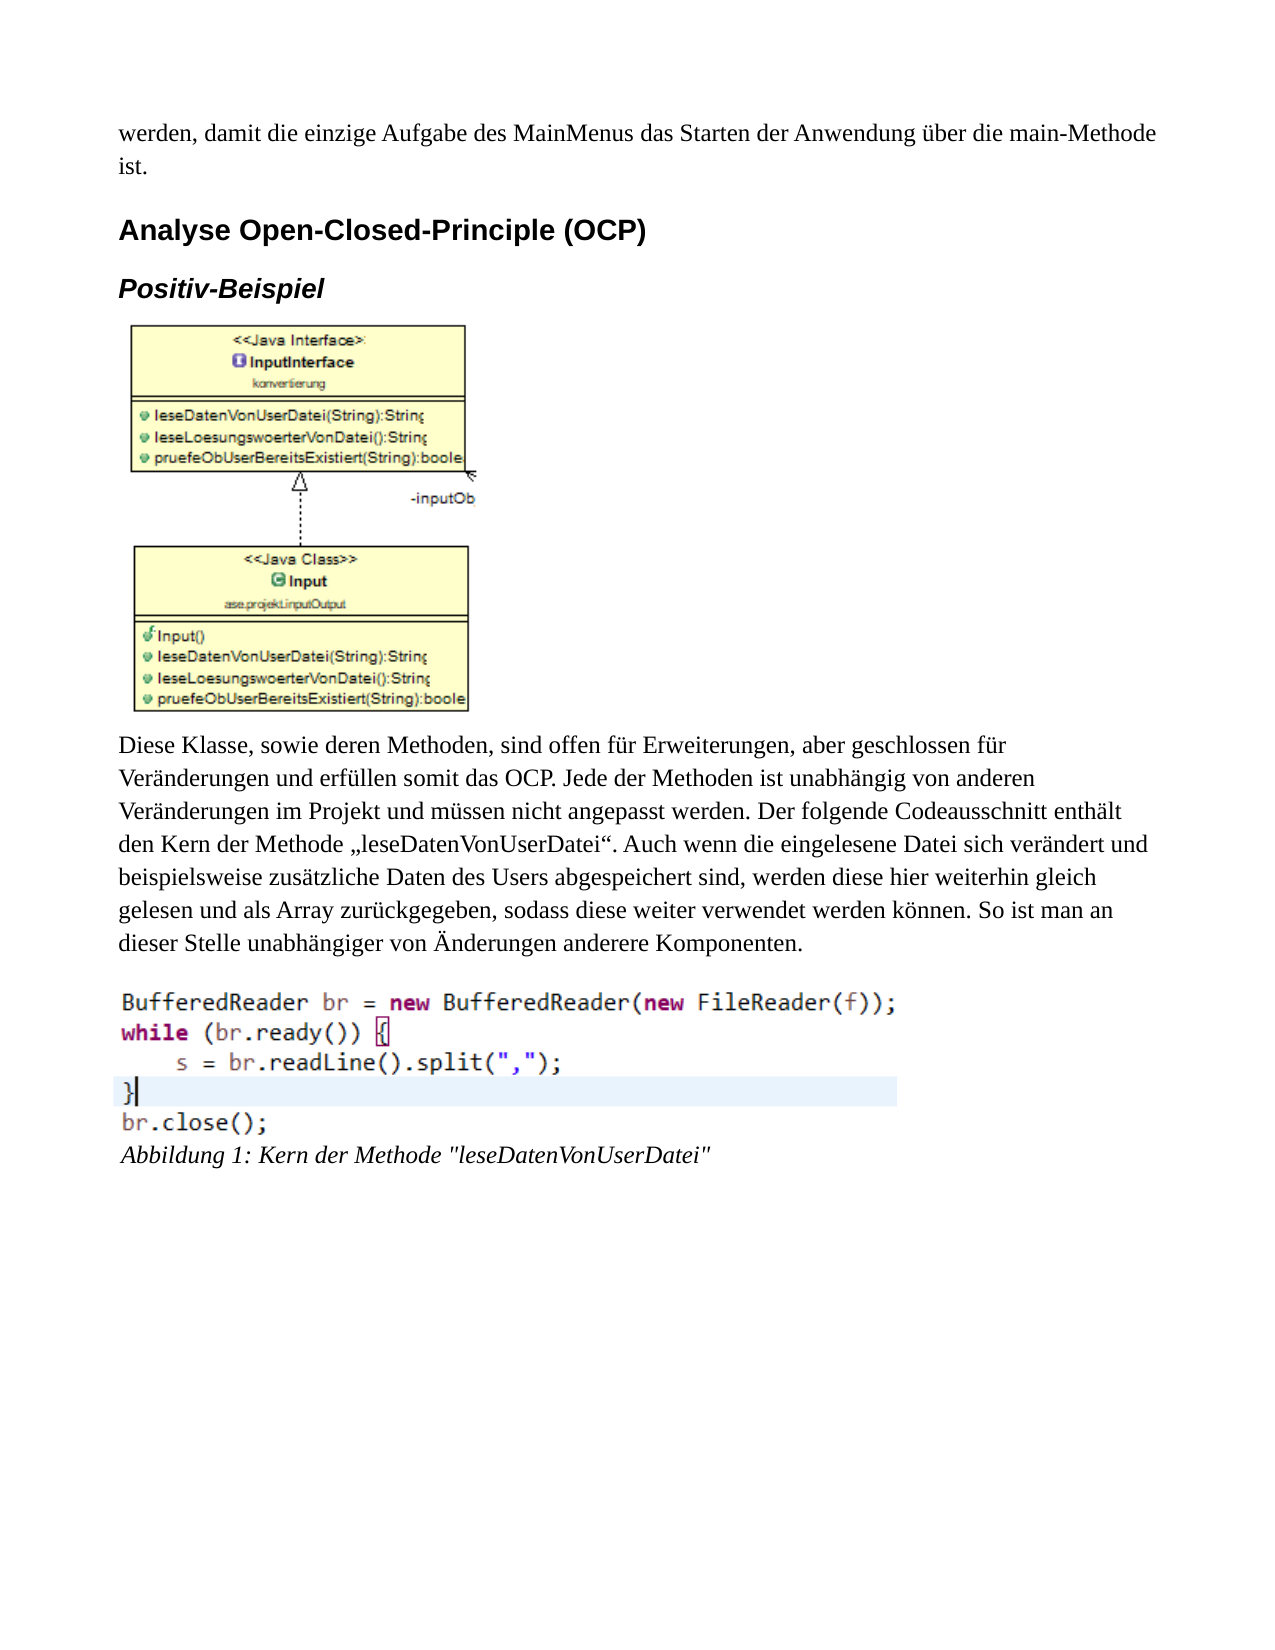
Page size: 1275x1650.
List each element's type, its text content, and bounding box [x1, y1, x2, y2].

text werden, damit die einzige Aufgabe des MainMenus das Starten der Anwendung über die main-Methode ist. [118, 118, 1157, 180]
text Abbildung 1: Kern der Methode "leseDatenVonUserDatei" [121, 1141, 946, 1169]
picture [123, 316, 477, 726]
text Diese Klasse, sowie deren Methoden, sind offen für Erweiterungen, aber geschlossen für Veränderungen und erfüllen somit das OCP. Jede der Methoden ist unabhängig von anderen Veränderungen im Projekt und müssen nicht angepasst werden. Der folgende Codeausschnitt enthält den Kern der Methode „leseDatenVonUserDatei“. Auch wenn die eingelesene Datei sich verändert und beispielsweise zusätzliche Daten des Users abgespeichert sind, werden diese hier weiterhin gleich gelesen und als Array zurückgegeben, sodass diese weiter verwendet werden können. So ist man an dieser Stelle unabhängiger von Änderungen anderere Komponenten. [118, 726, 1157, 957]
picture [113, 988, 898, 1141]
subtitle Analyse Open-Closed-Principle (OCP) [118, 213, 1157, 247]
subtitle Positiv-Beispiel [118, 272, 1157, 304]
